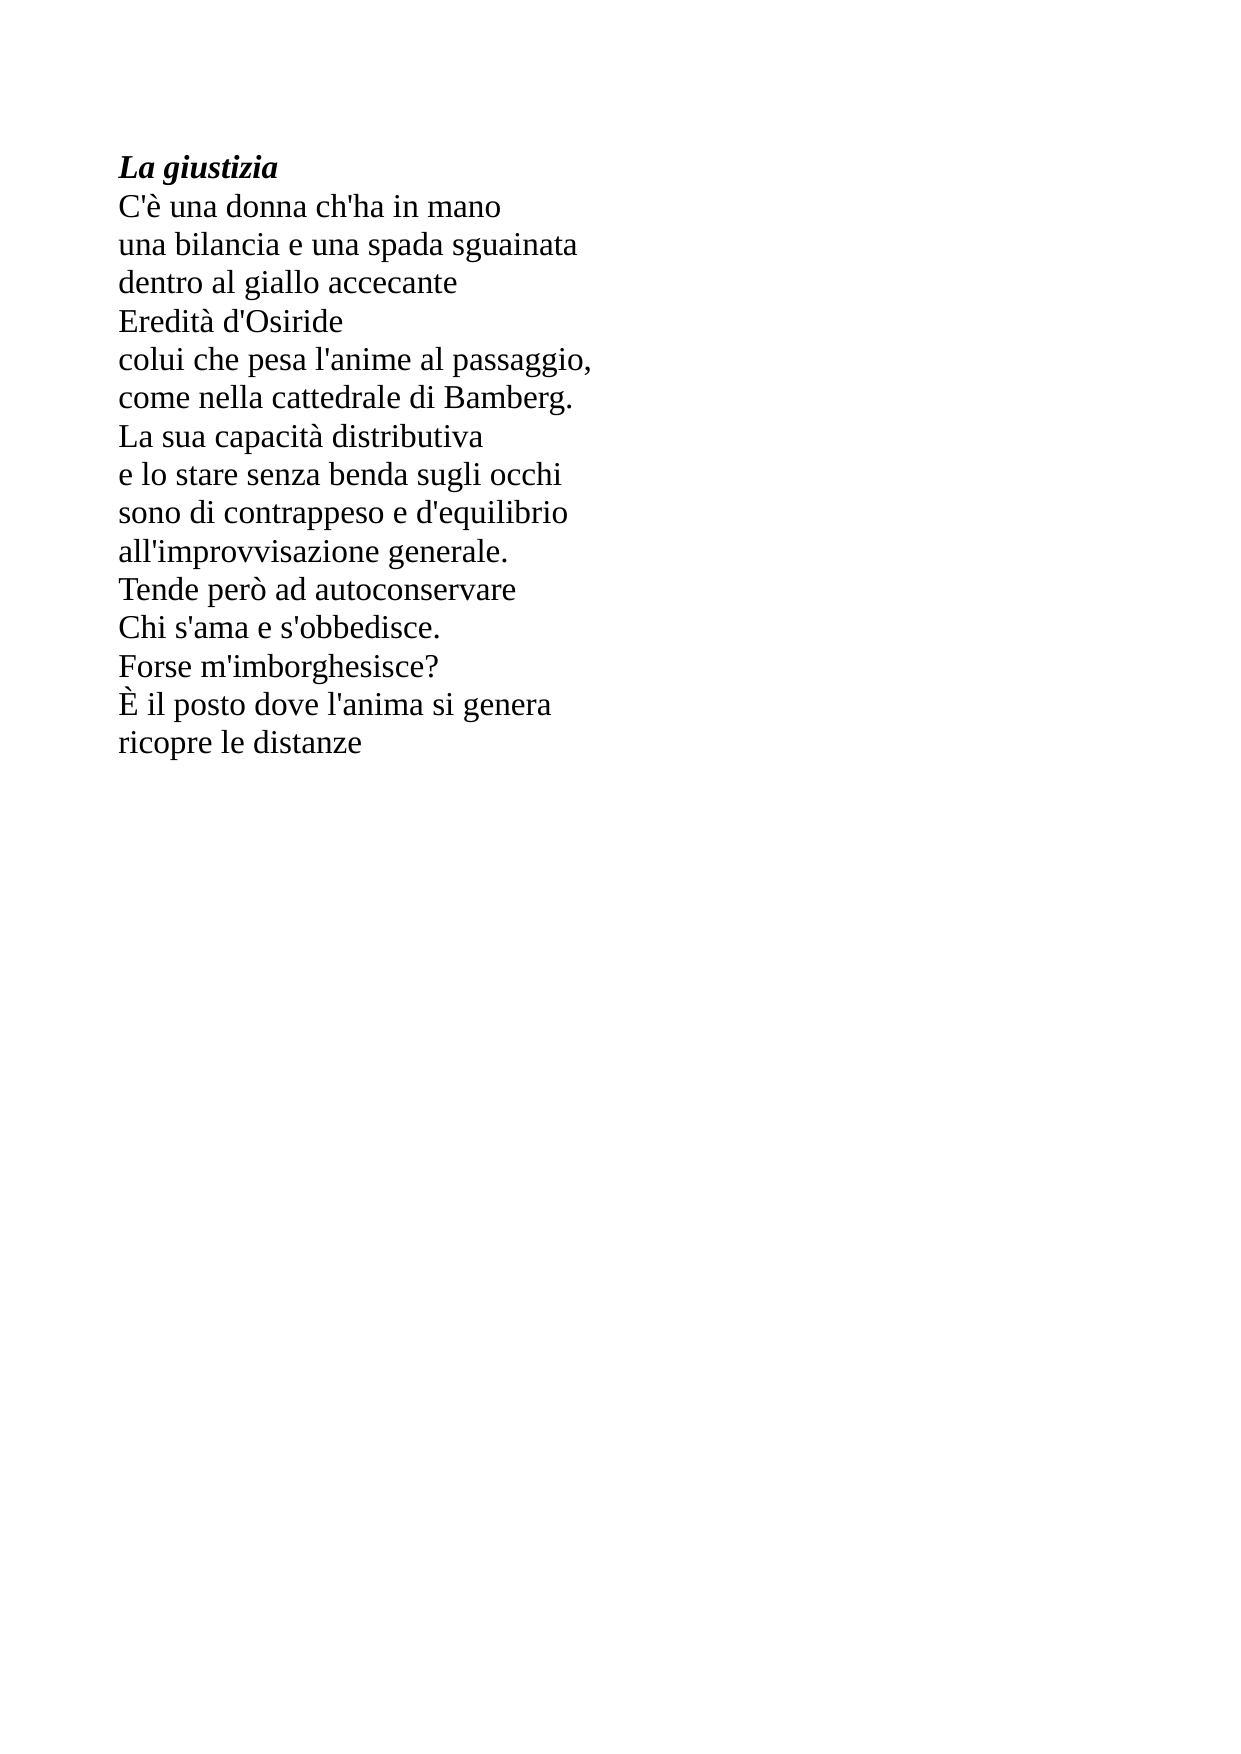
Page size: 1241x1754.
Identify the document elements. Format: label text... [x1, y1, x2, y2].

text Forse m'imborghesisce? [118, 646, 1122, 684]
text dentro al giallo accecante [118, 263, 1122, 301]
text La sua capacità distributiva [118, 416, 1122, 454]
text come nella cattedrale di Bamberg. [118, 378, 1122, 416]
text Tende però ad autoconservare [118, 569, 1122, 608]
text sono di contrappeso e d'equilibrio [118, 493, 1122, 531]
text Chi s'ama e s'obbedisce. [118, 608, 1122, 646]
text all'improvvisazione generale. [118, 531, 1122, 569]
text una bilancia e una spada sguainata [118, 224, 1122, 263]
text Eredità d'Osiride [118, 301, 1122, 339]
text C'è una donna ch'ha in mano [118, 186, 1122, 224]
text colui che pesa l'anime al passaggio, [118, 339, 1122, 378]
text e lo stare senza benda sugli occhi [118, 454, 1122, 493]
text La giustizia [118, 148, 1122, 186]
text ricopre le distanze [118, 723, 1122, 761]
text È il posto dove l'anima si genera [118, 684, 1122, 723]
